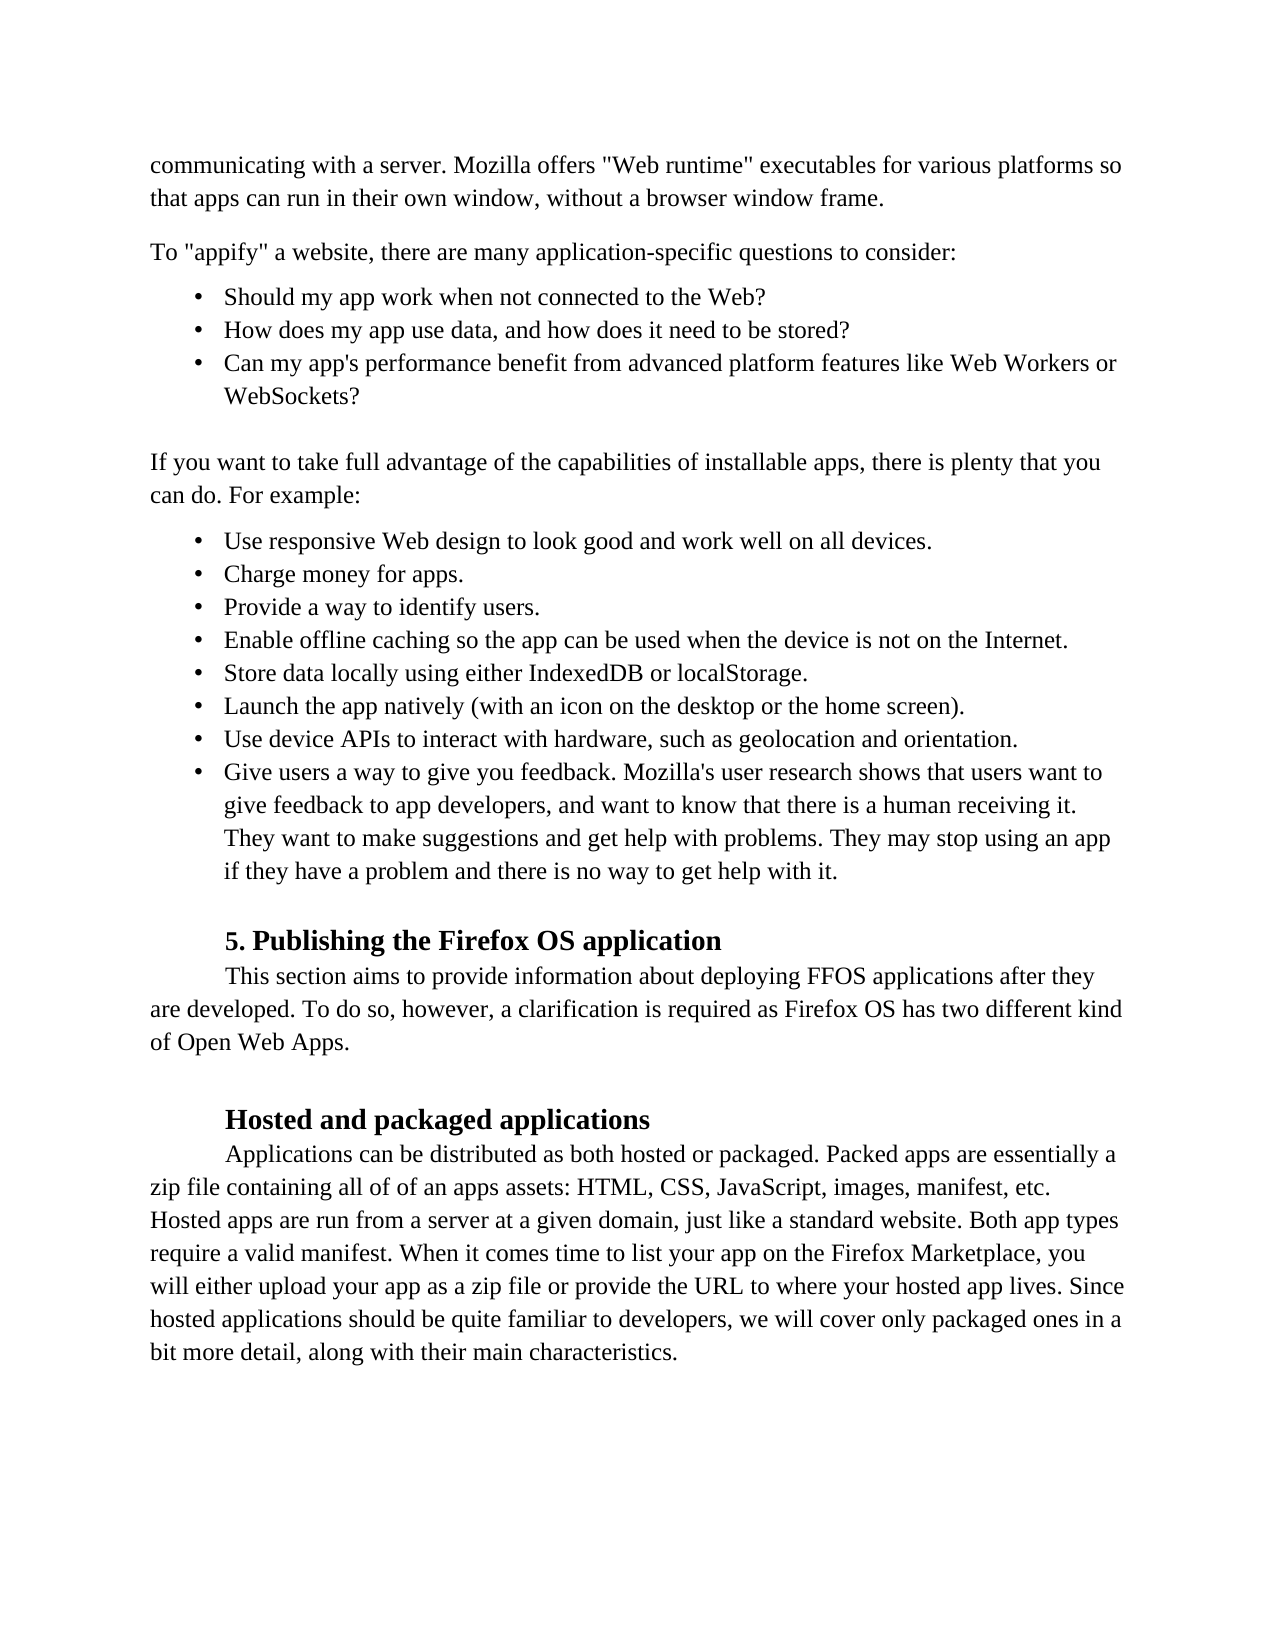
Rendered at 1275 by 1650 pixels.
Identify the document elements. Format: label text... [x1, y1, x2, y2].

list Charge money for apps. [194, 559, 1125, 588]
list Provide a way to identify users. [194, 592, 1125, 621]
list Use responsive Web design to look good and work well on all devices. [194, 526, 1125, 555]
list Should my app work when not connected to the Web? [194, 282, 1125, 311]
list How does my app use data, and how does it need to be stored? [194, 315, 1125, 344]
list Use device APIs to interact with hardware, such as geolocation and orientation. [194, 724, 1125, 753]
list Store data locally using either IndexedDB or localStorage. [194, 658, 1125, 687]
list Launch the app natively (with an icon on the desktop or the home screen). [194, 691, 1125, 720]
text If you want to take full advantage of the capabilities of installable apps, there is plenty that you can do. For example: [150, 447, 1125, 509]
list Give users a way to give you feedback. Mozilla's user research shows that users want to give feedback to app developers, and want to know that there is a human receiving it. They want to make suggestions and get help with problems. They may stop using an app if they have a problem and there is no way to get help with it. [194, 757, 1125, 885]
list Enable offline caching so the app can be used when the device is not on the Internet. [194, 625, 1125, 654]
text This section aims to provide information about deploying FFOS applications after they are developed. To do so, however, a clarification is required as Firefox OS has two different kind of Open Web Apps. [150, 961, 1125, 1056]
text Applications can be distributed as both hosted or packaged. Packed apps are essentially a zip file containing all of of an apps assets: HTML, CSS, JavaScript, images, manifest, etc. Hosted apps are run from a server at a given domain, just like a standard website. Both app types require a valid manifest. When it comes time to list your app on the Firefox Marketplace, you will either upload your app as a zip file or provide the URL to where your hosted app lives. Since hosted applications should be quite familiar to developers, we will cover only packaged ones in a bit more detail, along with their main characteristics. [150, 1139, 1125, 1366]
subtitle Hosted and packaged applications [225, 1102, 1125, 1135]
text communicating with a server. Mozilla offers "Web runtime" executables for various platforms so that apps can run in their own window, without a browser window frame. [150, 150, 1125, 212]
list Can my app's performance benefit from advanced platform features like Web Workers or WebSockets? [194, 348, 1125, 410]
text To "appify" a website, there are many application-specific questions to consider: [150, 237, 1125, 266]
subtitle Publishing the Firefox OS application [225, 923, 1125, 956]
